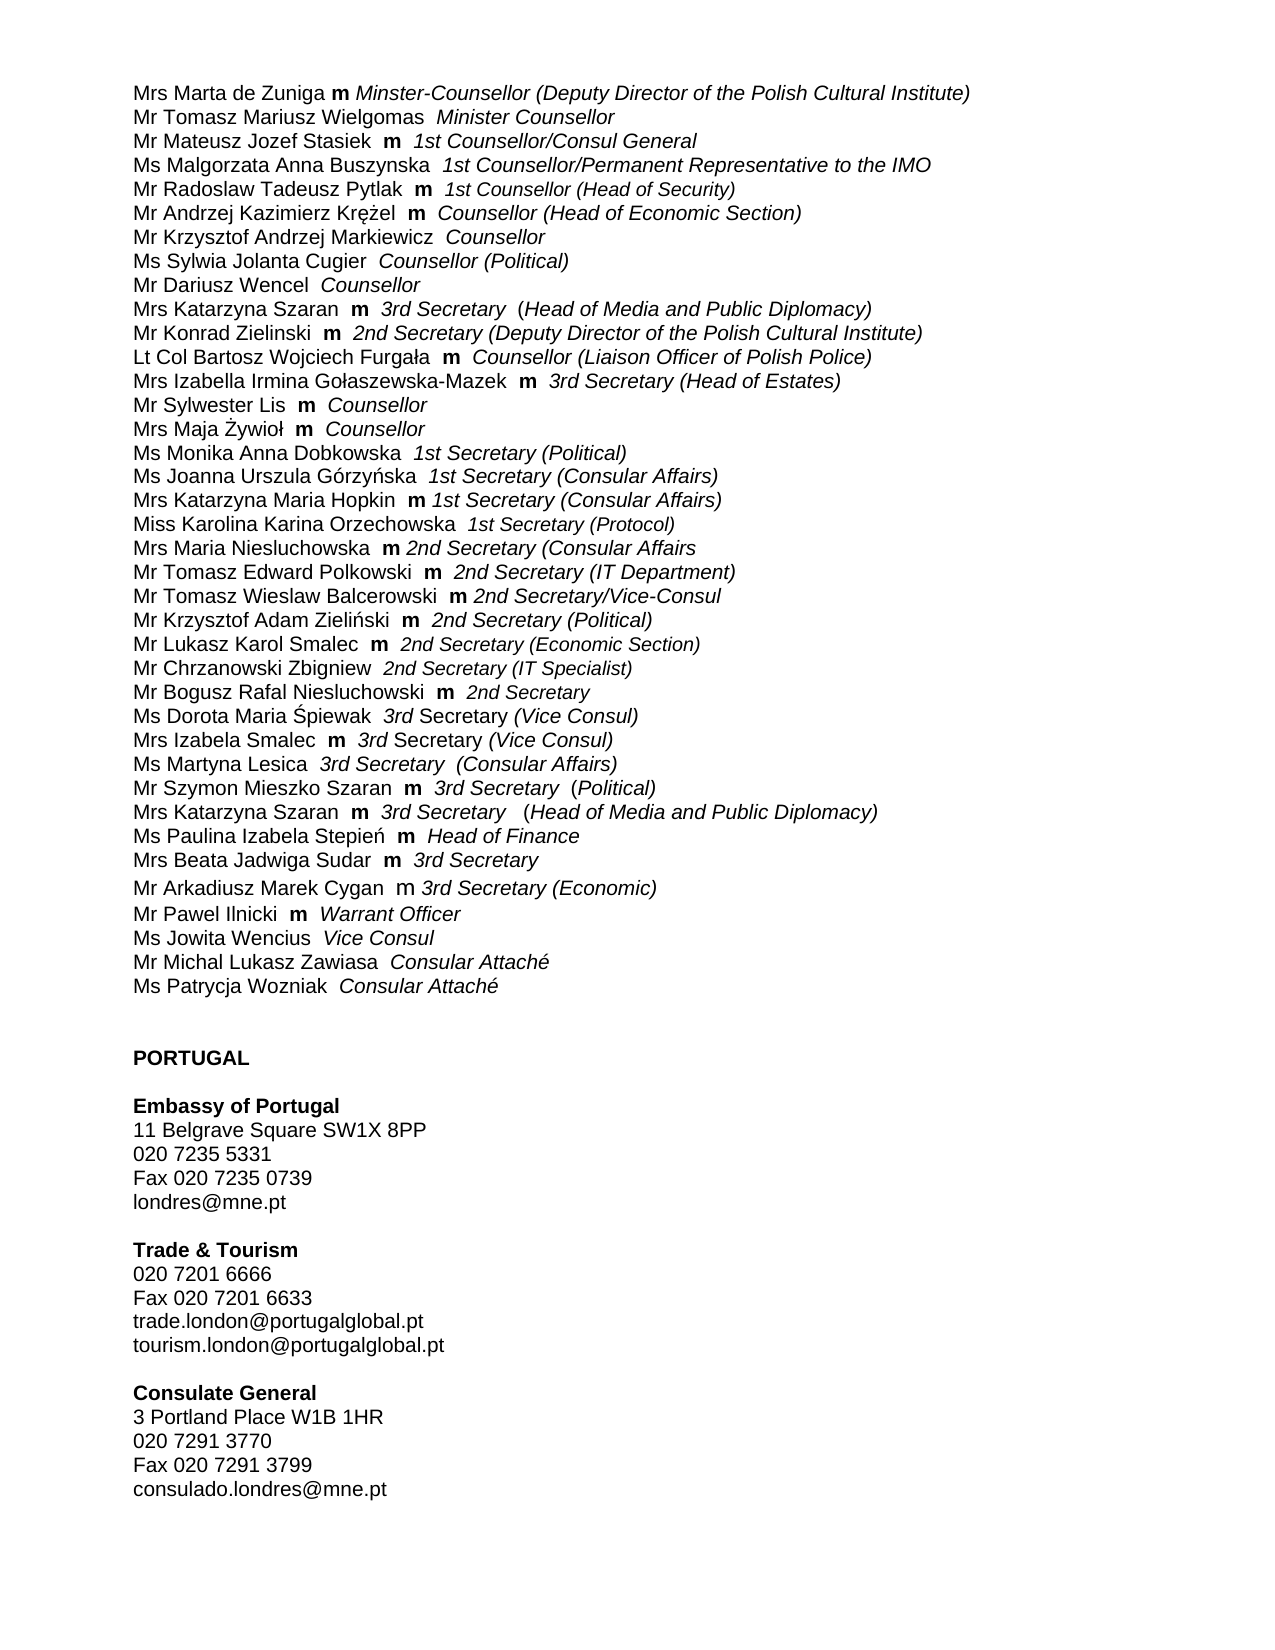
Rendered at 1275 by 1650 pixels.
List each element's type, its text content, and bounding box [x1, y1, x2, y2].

text Mr Szymon Mieszko Szaran m 3rd Secretary (Political) [133, 776, 1181, 800]
text Lt Col Bartosz Wojciech Furgała m Counsellor (Liaison Officer of Polish Police) [133, 344, 1181, 368]
text Mr Konrad Zielinski m 2nd Secretary (Deputy Director of the Polish Cultural Institute) [133, 321, 1181, 344]
text Ms Joanna Urszula Górzyńska 1st Secretary (Consular Affairs) [133, 464, 1181, 488]
text 020 7235 5331 [133, 1142, 1181, 1166]
text Mr Arkadiusz Marek Cygan m 3rd Secretary (Economic) [133, 872, 1181, 902]
text Ms Malgorzata Anna Buszynska 1st Counsellor/Permanent Representative to the IMO [133, 153, 1181, 177]
text Mr Pawel Ilnicki m Warrant Officer [133, 902, 1181, 926]
text Mrs Beata Jadwiga Sudar m 3rd Secretary [133, 848, 1181, 872]
text Mr Tomasz Edward Polkowski m 2nd Secretary (IT Department) [133, 560, 1181, 584]
text Mrs Katarzyna Szaran m 3rd Secretary (Head of Media and Public Diplomacy) [133, 800, 1181, 824]
text trade.london@portugalglobal.pt [133, 1309, 1181, 1333]
text Mr Krzysztof Andrzej Markiewicz Counsellor [133, 225, 1181, 249]
text PORTUGAL [133, 1046, 1181, 1070]
text Embassy of Portugal [133, 1094, 1181, 1118]
text 11 Belgrave Square SW1X 8PP [133, 1118, 1181, 1142]
text Mr Krzysztof Adam Zieliński m 2nd Secretary (Political) [133, 608, 1181, 632]
text Miss Karolina Karina Orzechowska 1st Secretary (Protocol) [133, 512, 1181, 536]
text londres@mne.pt [133, 1189, 1181, 1213]
text Mrs Izabella Irmina Gołaszewska-Mazek m 3rd Secretary (Head of Estates) [133, 368, 1181, 392]
text Ms Dorota Maria Śpiewak 3rd Secretary (Vice Consul) [133, 704, 1181, 728]
text 020 7201 6666 [133, 1261, 1181, 1285]
text Ms Martyna Lesica 3rd Secretary (Consular Affairs) [133, 752, 1181, 776]
text Fax 020 7291 3799 [133, 1453, 1181, 1477]
text Fax 020 7201 6633 [133, 1285, 1181, 1309]
text Mr Tomasz Mariusz Wielgomas Minister Counsellor [133, 105, 1181, 129]
text 3 Portland Place W1B 1HR [133, 1405, 1181, 1429]
text 020 7291 3770 [133, 1429, 1181, 1453]
text Mr Andrzej Kazimierz Krężel m Counsellor (Head of Economic Section) [133, 201, 1181, 225]
text Ms Jowita Wencius Vice Consul [133, 926, 1181, 950]
text Consulate General [133, 1381, 1181, 1405]
text Mr Dariusz Wencel Counsellor [133, 273, 1181, 297]
text Ms Monika Anna Dobkowska 1st Secretary (Political) [133, 440, 1181, 464]
text Mrs Izabela Smalec m 3rd Secretary (Vice Consul) [133, 728, 1181, 752]
text tourism.london@portugalglobal.pt [133, 1333, 1181, 1357]
text Mr Michal Lukasz Zawiasa Consular Attaché [133, 950, 1181, 974]
text Mr Bogusz Rafal Niesluchowski m 2nd Secretary [133, 680, 1181, 704]
text Mr Lukasz Karol Smalec m 2nd Secretary (Economic Section) [133, 632, 1181, 656]
text Fax 020 7235 0739 [133, 1166, 1181, 1189]
text Mr Chrzanowski Zbigniew 2nd Secretary (IT Specialist) [133, 656, 1181, 680]
text Ms Sylwia Jolanta Cugier Counsellor (Political) [133, 249, 1181, 273]
text consulado.londres@mne.pt [133, 1477, 1181, 1501]
text Mr Radoslaw Tadeusz Pytlak m 1st Counsellor (Head of Security) [133, 177, 1181, 201]
text Mrs Katarzyna Szaran m 3rd Secretary (Head of Media and Public Diplomacy) [133, 297, 1181, 321]
text Mr Tomasz Wieslaw Balcerowski m 2nd Secretary/Vice-Consul [133, 584, 1181, 608]
text Mrs Katarzyna Maria Hopkin m 1st Secretary (Consular Affairs) [133, 488, 1181, 512]
text Mrs Maria Niesluchowska m 2nd Secretary (Consular Affairs [133, 536, 1181, 560]
text Mrs Marta de Zuniga m Minster-Counsellor (Deputy Director of the Polish Cultural Institute) [133, 81, 1181, 105]
text Mr Mateusz Jozef Stasiek m 1st Counsellor/Consul General [133, 129, 1181, 153]
text Mr Sylwester Lis m Counsellor [133, 392, 1181, 416]
text Mrs Maja Żywioł m Counsellor [133, 416, 1181, 440]
text Ms Paulina Izabela Stepień m Head of Finance [133, 824, 1181, 848]
text Ms Patrycja Wozniak Consular Attaché [133, 974, 1181, 998]
text Trade & Tourism [133, 1237, 1181, 1261]
